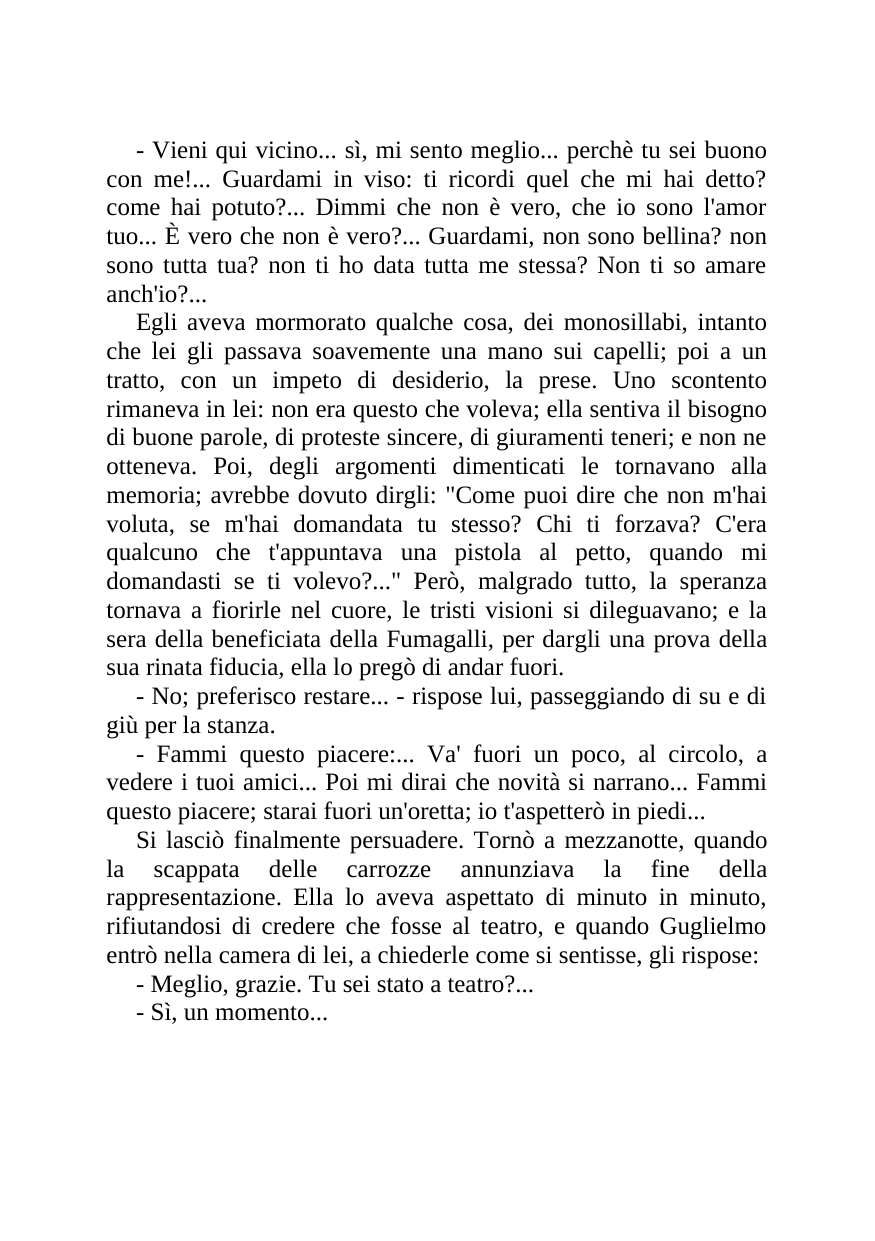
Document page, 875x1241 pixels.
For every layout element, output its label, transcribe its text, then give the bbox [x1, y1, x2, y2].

text Si lasciò finalmente persuadere. Tornò a mezzanotte, quando la scappata delle carrozze annunziava la fine della rappresentazione. Ella lo aveva aspettato di minuto in minuto, rifiutandosi di credere che fosse al teatro, e quando Guglielmo entrò nella camera di lei, a chiederle come si sentisse, gli rispose: [106, 825, 768, 969]
text - Sì, un momento... [106, 997, 768, 1026]
text - Vieni qui vicino... sì, mi sento meglio... perchè tu sei buono con me!... Guardami in viso: ti ricordi quel che mi hai detto? come hai potuto?... Dimmi che non è vero, che io sono l'amor tuo... È vero che non è vero?... Guardami, non sono bellina? non sono tutta tua? non ti ho data tutta me stessa? Non ti so amare anch'io?... [106, 135, 768, 307]
text - Fammi questo piacere:... Va' fuori un poco, al circolo, a vedere i tuoi amici... Poi mi dirai che novità si narrano... Fammi questo piacere; starai fuori un'oretta; io t'aspetterò in piedi... [106, 739, 768, 825]
text Egli aveva mormorato qualche cosa, dei monosillabi, intanto che lei gli passava soavemente una mano sui capelli; poi a un tratto, con un impeto di desiderio, la prese. Uno scontento rimaneva in lei: non era questo che voleva; ella sentiva il bisogno di buone parole, di proteste sincere, di giuramenti teneri; e non ne otteneva. Poi, degli argomenti dimenticati le tornavano alla memoria; avrebbe dovuto dirgli: "Come puoi dire che non m'hai voluta, se m'hai domandata tu stesso? Chi ti forzava? C'era qualcuno che t'appuntava una pistola al petto, quando mi domandasti se ti volevo?..." Però, malgrado tutto, la speranza tornava a fiorirle nel cuore, le tristi visioni si dileguavano; e la sera della beneficiata della Fumagalli, per dargli una prova della sua rinata fiducia, ella lo pregò di andar fuori. [106, 307, 768, 681]
text - No; preferisco restare... - rispose lui, passeggiando di su e di giù per la stanza. [106, 681, 768, 739]
text - Meglio, grazie. Tu sei stato a teatro?... [106, 969, 768, 997]
